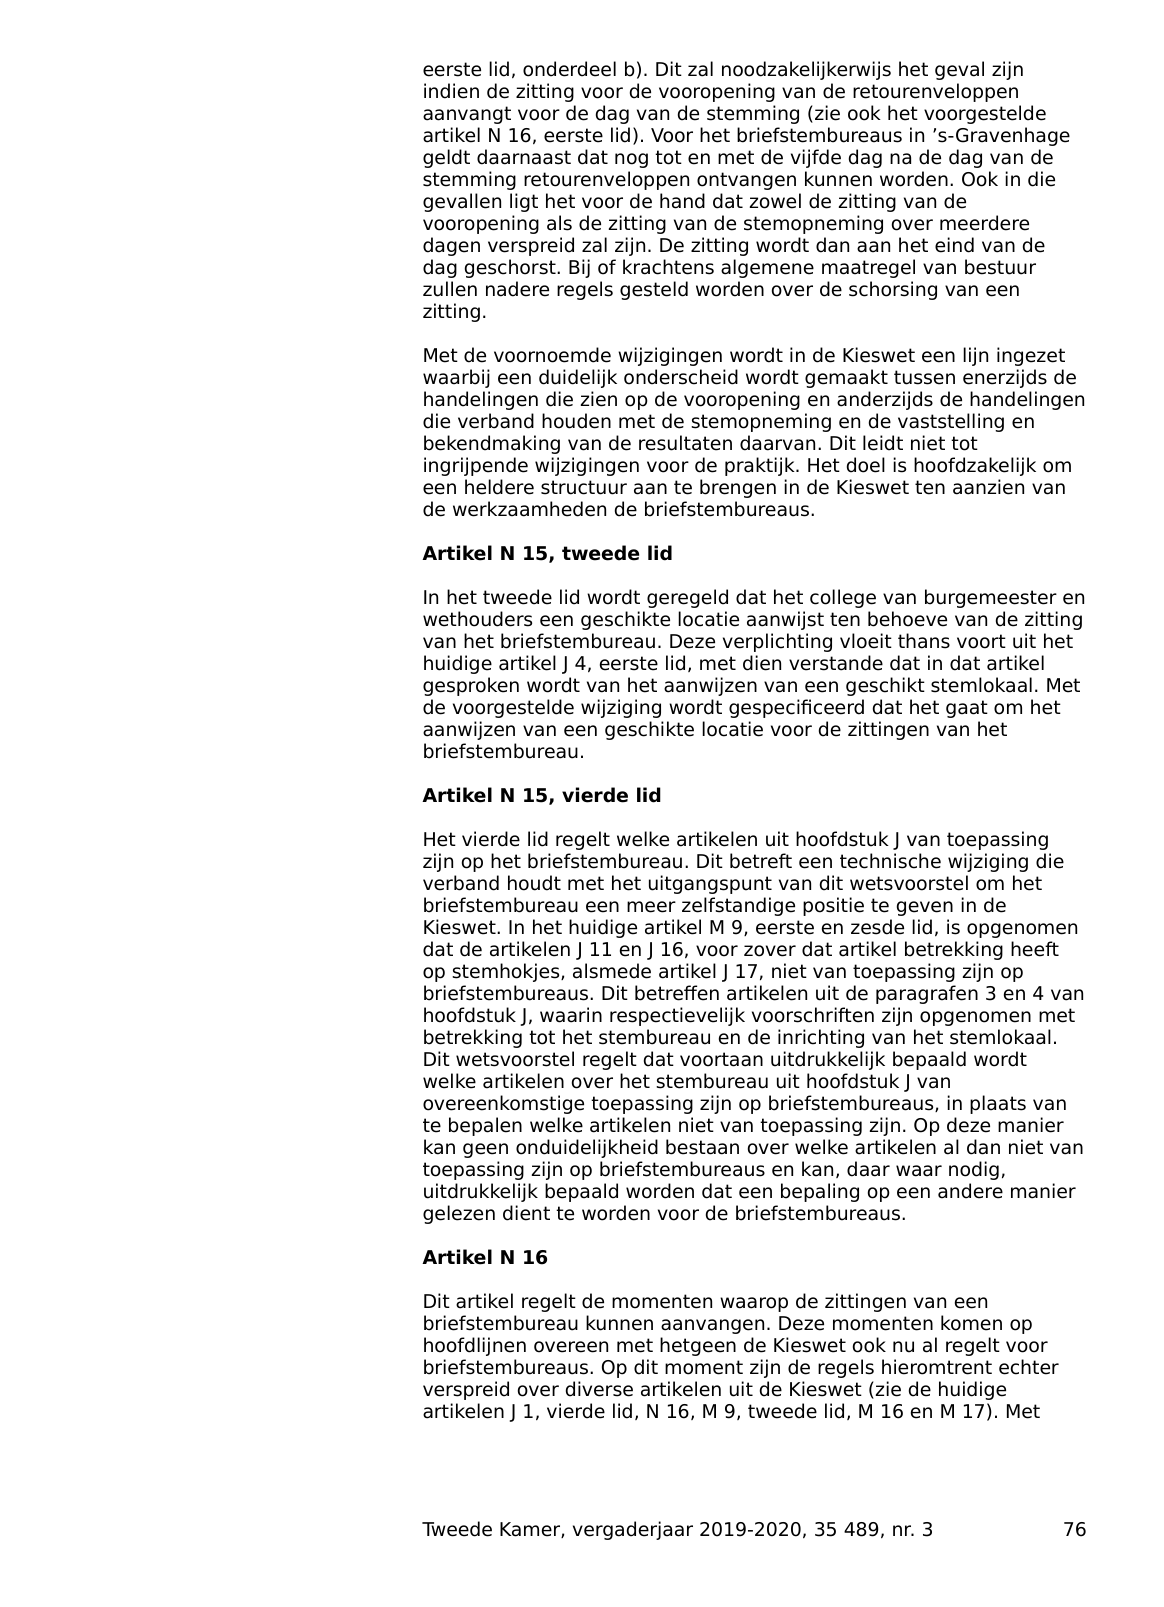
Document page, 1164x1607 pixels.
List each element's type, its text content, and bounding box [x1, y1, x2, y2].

text In het tweede lid wordt geregeld dat het college van burgemeester en wethouders een geschikte locatie aanwijst ten behoeve van de zitting van het briefstembureau. Deze verplichting vloeit thans voort uit het huidige artikel J 4, eerste lid, met dien verstande dat in dat artikel gesproken wordt van het aanwijzen van een geschikt stemlokaal. Met de voorgestelde wijziging wordt gespecificeerd dat het gaat om het aanwijzen van een geschikte locatie voor de zittingen van het briefstembureau. [422, 587, 1087, 763]
text eerste lid, onderdeel b). Dit zal noodzakelijkerwijs het geval zijn indien de zitting voor de vooropening van de retourenveloppen aanvangt voor de dag van de stemming (zie ook het voorgestelde artikel N 16, eerste lid). Voor het briefstembureaus in ’s-Gravenhage geldt daarnaast dat nog tot en met de vijfde dag na de dag van de stemming retourenveloppen ontvangen kunnen worden. Ook in die gevallen ligt het voor de hand dat zowel de zitting van de vooropening als de zitting van de stemopneming over meerdere dagen verspreid zal zijn. De zitting wordt dan aan het eind van de dag geschorst. Bij of krachtens algemene maatregel van bestuur zullen nadere regels gesteld worden over de schorsing van een zitting. [422, 59, 1087, 323]
subtitle Artikel N 15, tweede lid [422, 543, 1087, 565]
subtitle Artikel N 15, vierde lid [422, 785, 1087, 807]
text Met de voornoemde wijzigingen wordt in de Kieswet een lijn ingezet waarbij een duidelijk onderscheid wordt gemaakt tussen enerzijds de handelingen die zien op de vooropening en anderzijds de handelingen die verband houden met de stemopneming en de vaststelling en bekendmaking van de resultaten daarvan. Dit leidt niet tot ingrijpende wijzigingen voor de praktijk. Het doel is hoofdzakelijk om een heldere structuur aan te brengen in de Kieswet ten aanzien van de werkzaamheden de briefstembureaus. [422, 345, 1087, 521]
subtitle Artikel N 16 [422, 1247, 1087, 1269]
text Dit artikel regelt de momenten waarop de zittingen van een briefstembureau kunnen aanvangen. Deze momenten komen op hoofdlijnen overeen met hetgeen de Kieswet ook nu al regelt voor briefstembureaus. Op dit moment zijn de regels hieromtrent echter verspreid over diverse artikelen uit de Kieswet (zie de huidige artikelen J 1, vierde lid, N 16, M 9, tweede lid, M 16 en M 17). Met [422, 1291, 1087, 1423]
text Het vierde lid regelt welke artikelen uit hoofdstuk J van toepassing zijn op het briefstembureau. Dit betreft een technische wijziging die verband houdt met het uitgangspunt van dit wetsvoorstel om het briefstembureau een meer zelfstandige positie te geven in de Kieswet. In het huidige artikel M 9, eerste en zesde lid, is opgenomen dat de artikelen J 11 en J 16, voor zover dat artikel betrekking heeft op stemhokjes, alsmede artikel J 17, niet van toepassing zijn op briefstembureaus. Dit betreffen artikelen uit de paragrafen 3 en 4 van hoofdstuk J, waarin respectievelijk voorschriften zijn opgenomen met betrekking tot het stembureau en de inrichting van het stemlokaal. Dit wetsvoorstel regelt dat voortaan uitdrukkelijk bepaald wordt welke artikelen over het stembureau uit hoofdstuk J van overeenkomstige toepassing zijn op briefstembureaus, in plaats van te bepalen welke artikelen niet van toepassing zijn. Op deze manier kan geen onduidelijkheid bestaan over welke artikelen al dan niet van toepassing zijn op briefstembureaus en kan, daar waar nodig, uitdrukkelijk bepaald worden dat een bepaling op een andere manier gelezen dient te worden voor de briefstembureaus. [422, 829, 1087, 1225]
